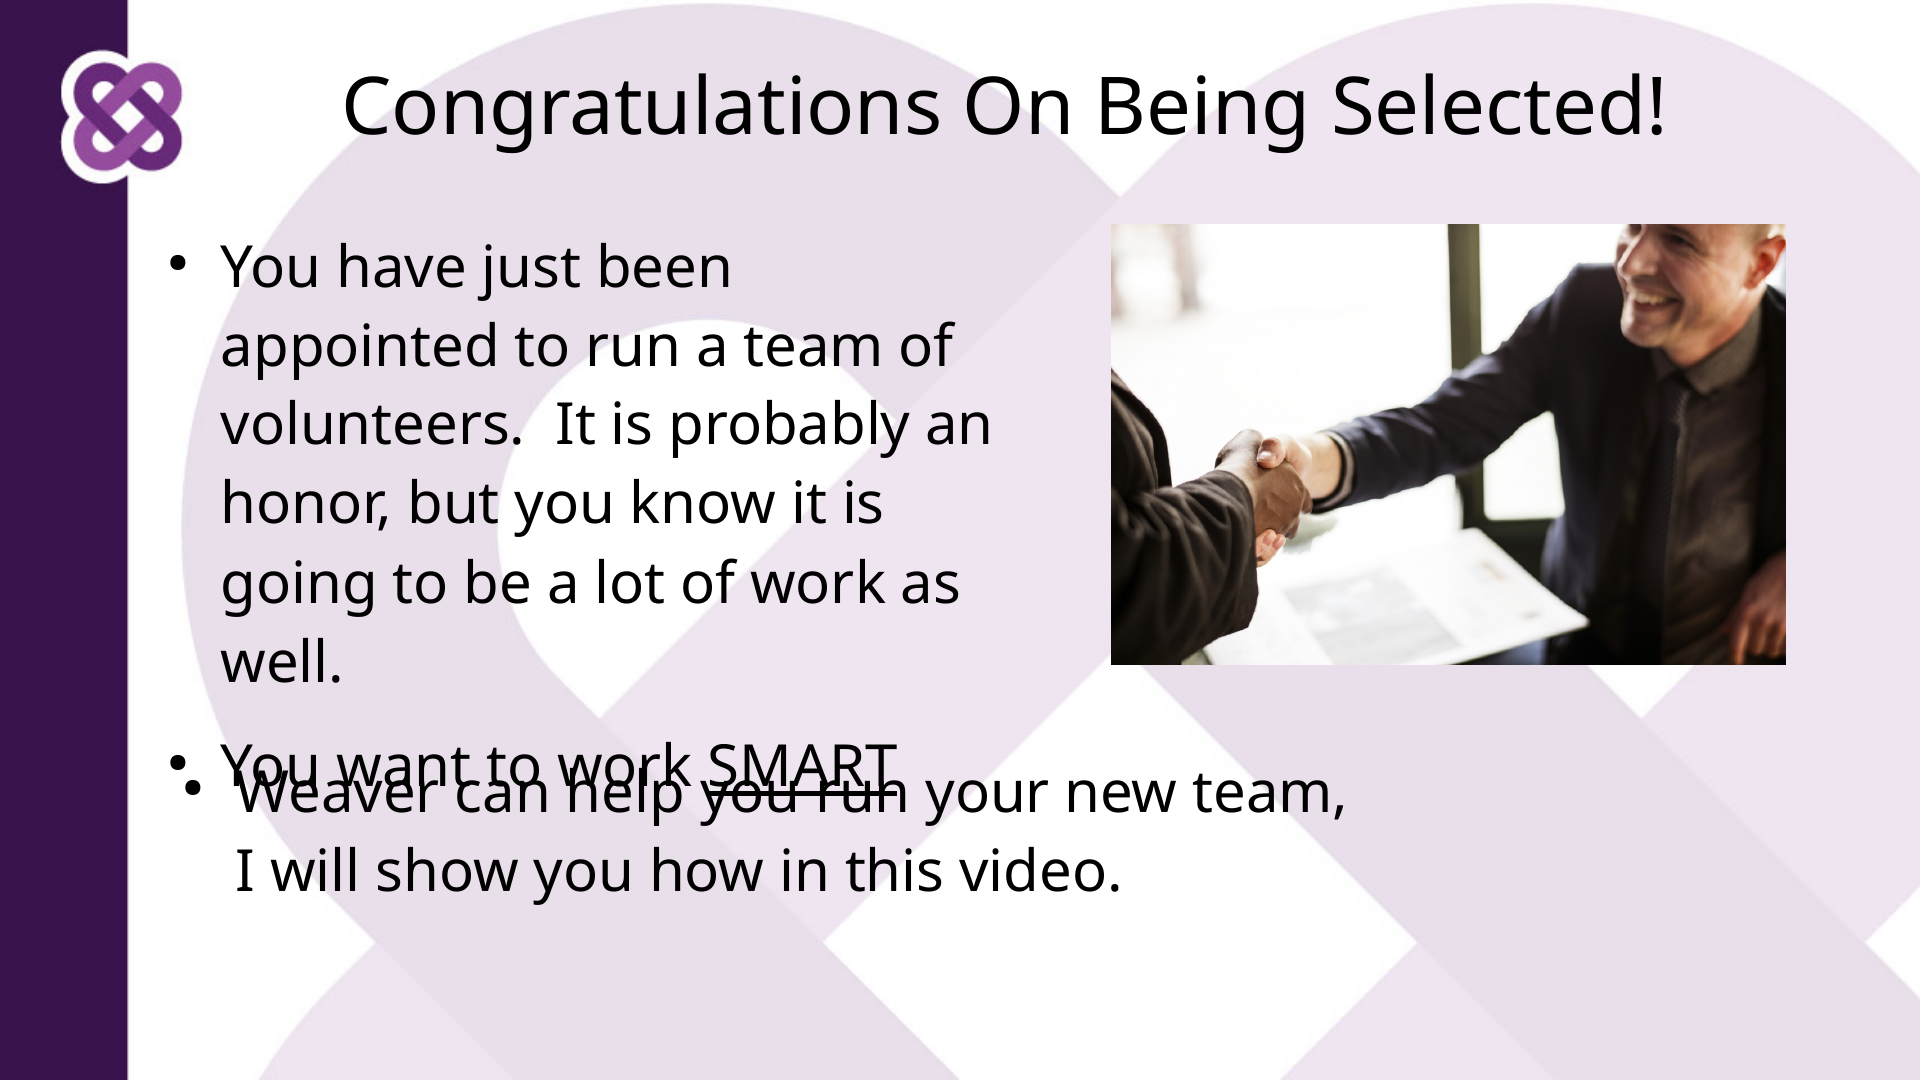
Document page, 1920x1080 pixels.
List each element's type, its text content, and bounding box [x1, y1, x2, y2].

title Congratulations On Being Selected! [135, 42, 1876, 166]
list You have just been appointed to run a team of volunteers. It is probably an honor, but you know it is going to be a lot of work as well. You want to work SMART [150, 225, 1021, 852]
picture [0, 0, 1920, 1080]
list Weaver can help you run your new team, I will show you how in this video. [165, 750, 1741, 1021]
